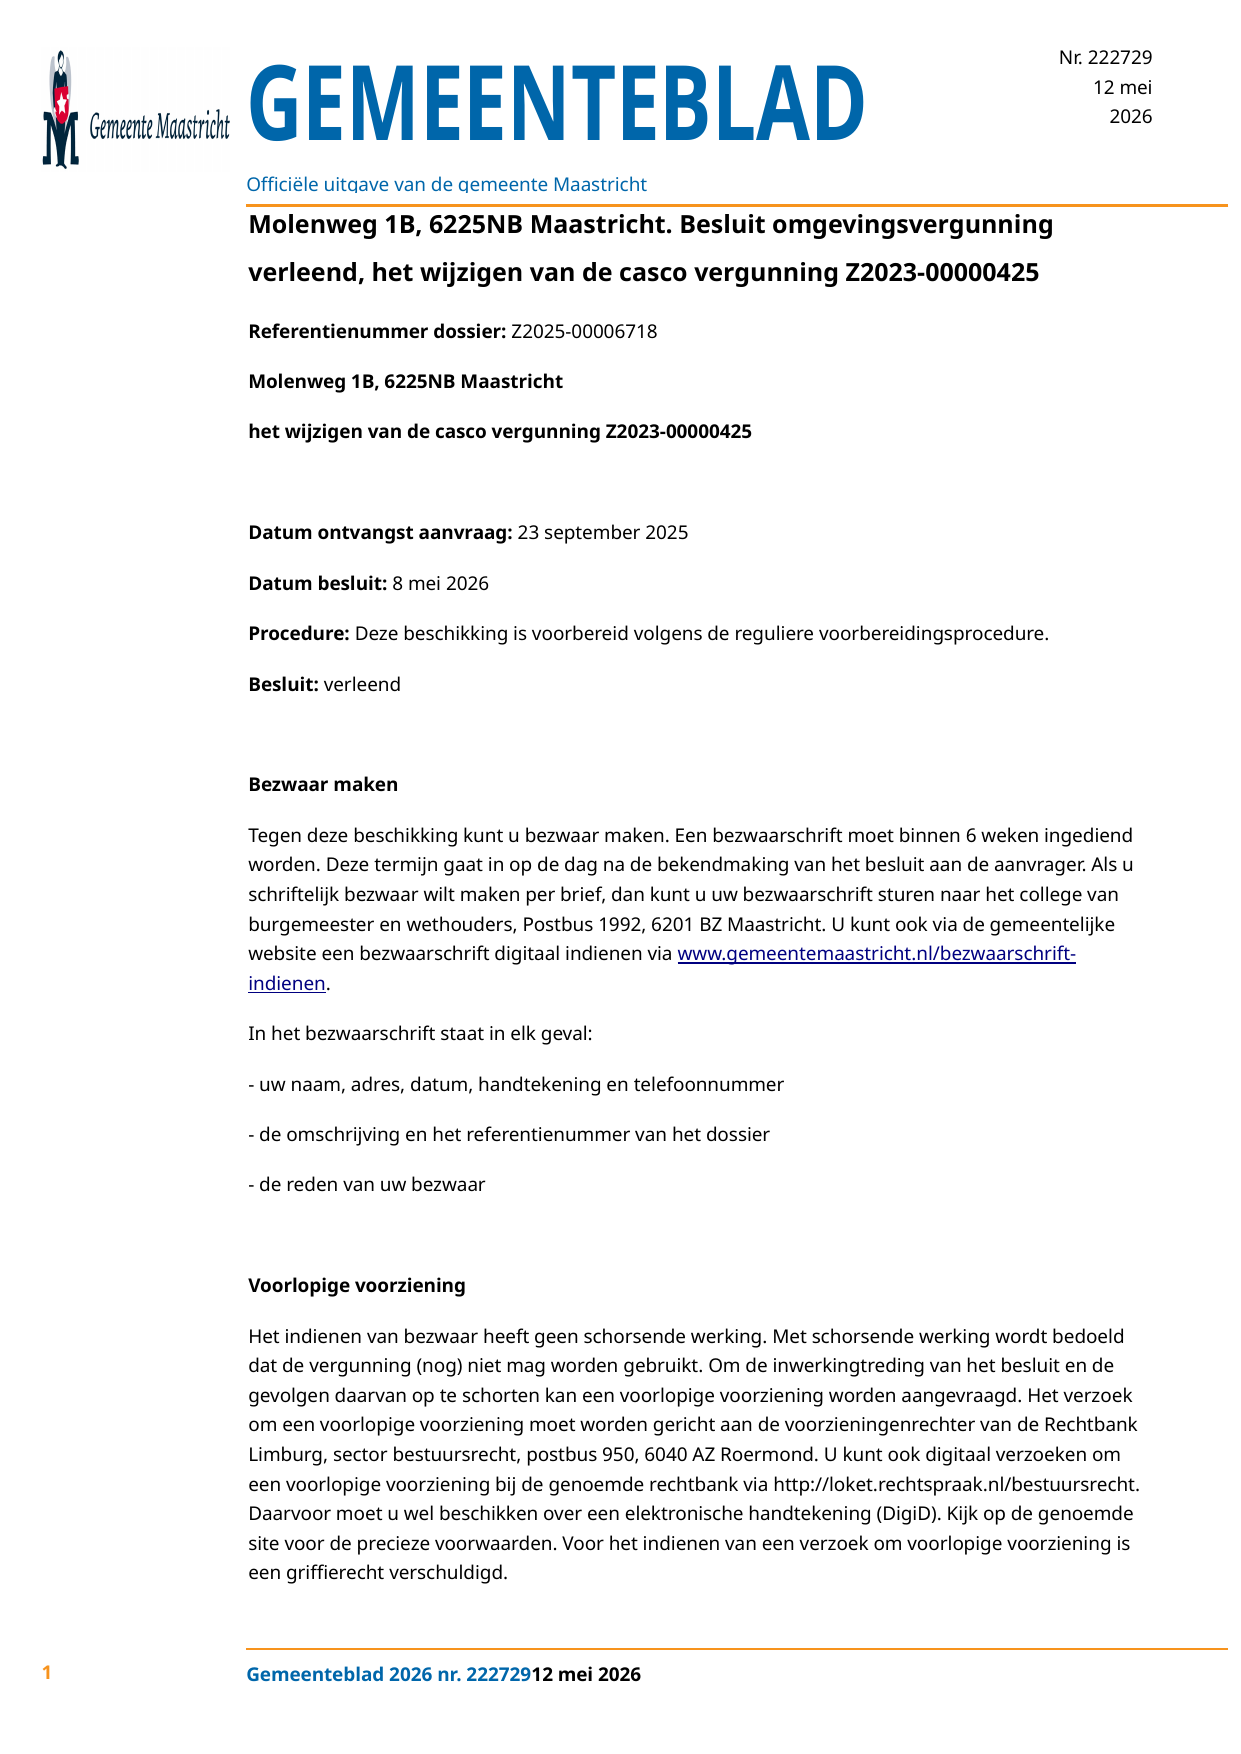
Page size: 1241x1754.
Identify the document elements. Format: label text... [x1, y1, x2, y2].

text Voorlopige voorziening [248, 1272, 1152, 1298]
text Referentienummer dossier: Z2025-00006718 [248, 318, 1152, 344]
text In het bezwaarschrift staat in elk geval: [248, 1020, 1152, 1046]
text Besluit: verleend [248, 671, 1152, 697]
picture [41, 47, 231, 172]
text - de omschrijving en het referentienummer van het dossier [248, 1121, 1152, 1147]
text het wijzigen van de casco vergunning Z2023-00000425 [248, 419, 1152, 444]
text Procedure: Deze beschikking is voorbereid volgens de reguliere voorbereidingsprocedure. [248, 620, 1152, 646]
text Tegen deze beschikking kunt u bezwaar maken. Een bezwaarschrift moet binnen 6 weken ingediend worden. Deze termijn gaat in op de dag na de bekendmaking van het besluit aan de aanvrager. Als u schriftelijk bezwaar wilt maken per brief, dan kunt u uw bezwaarschrift sturen naar het college van burgemeester en wethouders, Postbus 1992, 6201 BZ Maastricht. U kunt ook via de gemeentelijke website een bezwaarschrift digitaal indienen via www.gemeentemaastricht.nl/bezwaarschrift-indienen. [248, 822, 1152, 996]
text - de reden van uw bezwaar [248, 1172, 1152, 1197]
text Datum ontvangst aanvraag: 23 september 2025 [248, 519, 1152, 545]
text - uw naam, adres, datum, handtekening en telefoonnummer [248, 1071, 1152, 1097]
text Datum besluit: 8 mei 2026 [248, 570, 1152, 596]
text Bezwaar maken [248, 772, 1152, 797]
text Molenweg 1B, 6225NB Maastricht. Besluit omgevingsvergunning verleend, het wijzigen van de casco vergunning Z2023-00000425 [248, 207, 1152, 288]
text Molenweg 1B, 6225NB Maastricht [248, 368, 1152, 394]
text Het indienen van bezwaar heeft geen schorsende werking. Met schorsende werking wordt bedoeld dat de vergunning (nog) niet mag worden gebruikt. Om de inwerkingtreding van het besluit en de gevolgen daarvan op te schorten kan een voorlopige voorziening worden aangevraagd. Het verzoek om een voorlopige voorziening moet worden gericht aan de voorzieningenrechter van de Rechtbank Limburg, sector bestuursrecht, postbus 950, 6040 AZ Roermond. U kunt ook digitaal verzoeken om een voorlopige voorziening bij de genoemde rechtbank via http://loket.rechtspraak.nl/bestuursrecht. Daarvoor moet u wel beschikken over een elektronische handtekening (DigiD). Kijk op de genoemde site voor de precieze voorwaarden. Voor het indienen van een verzoek om voorlopige voorziening is een griffierecht verschuldigd. [248, 1323, 1152, 1585]
